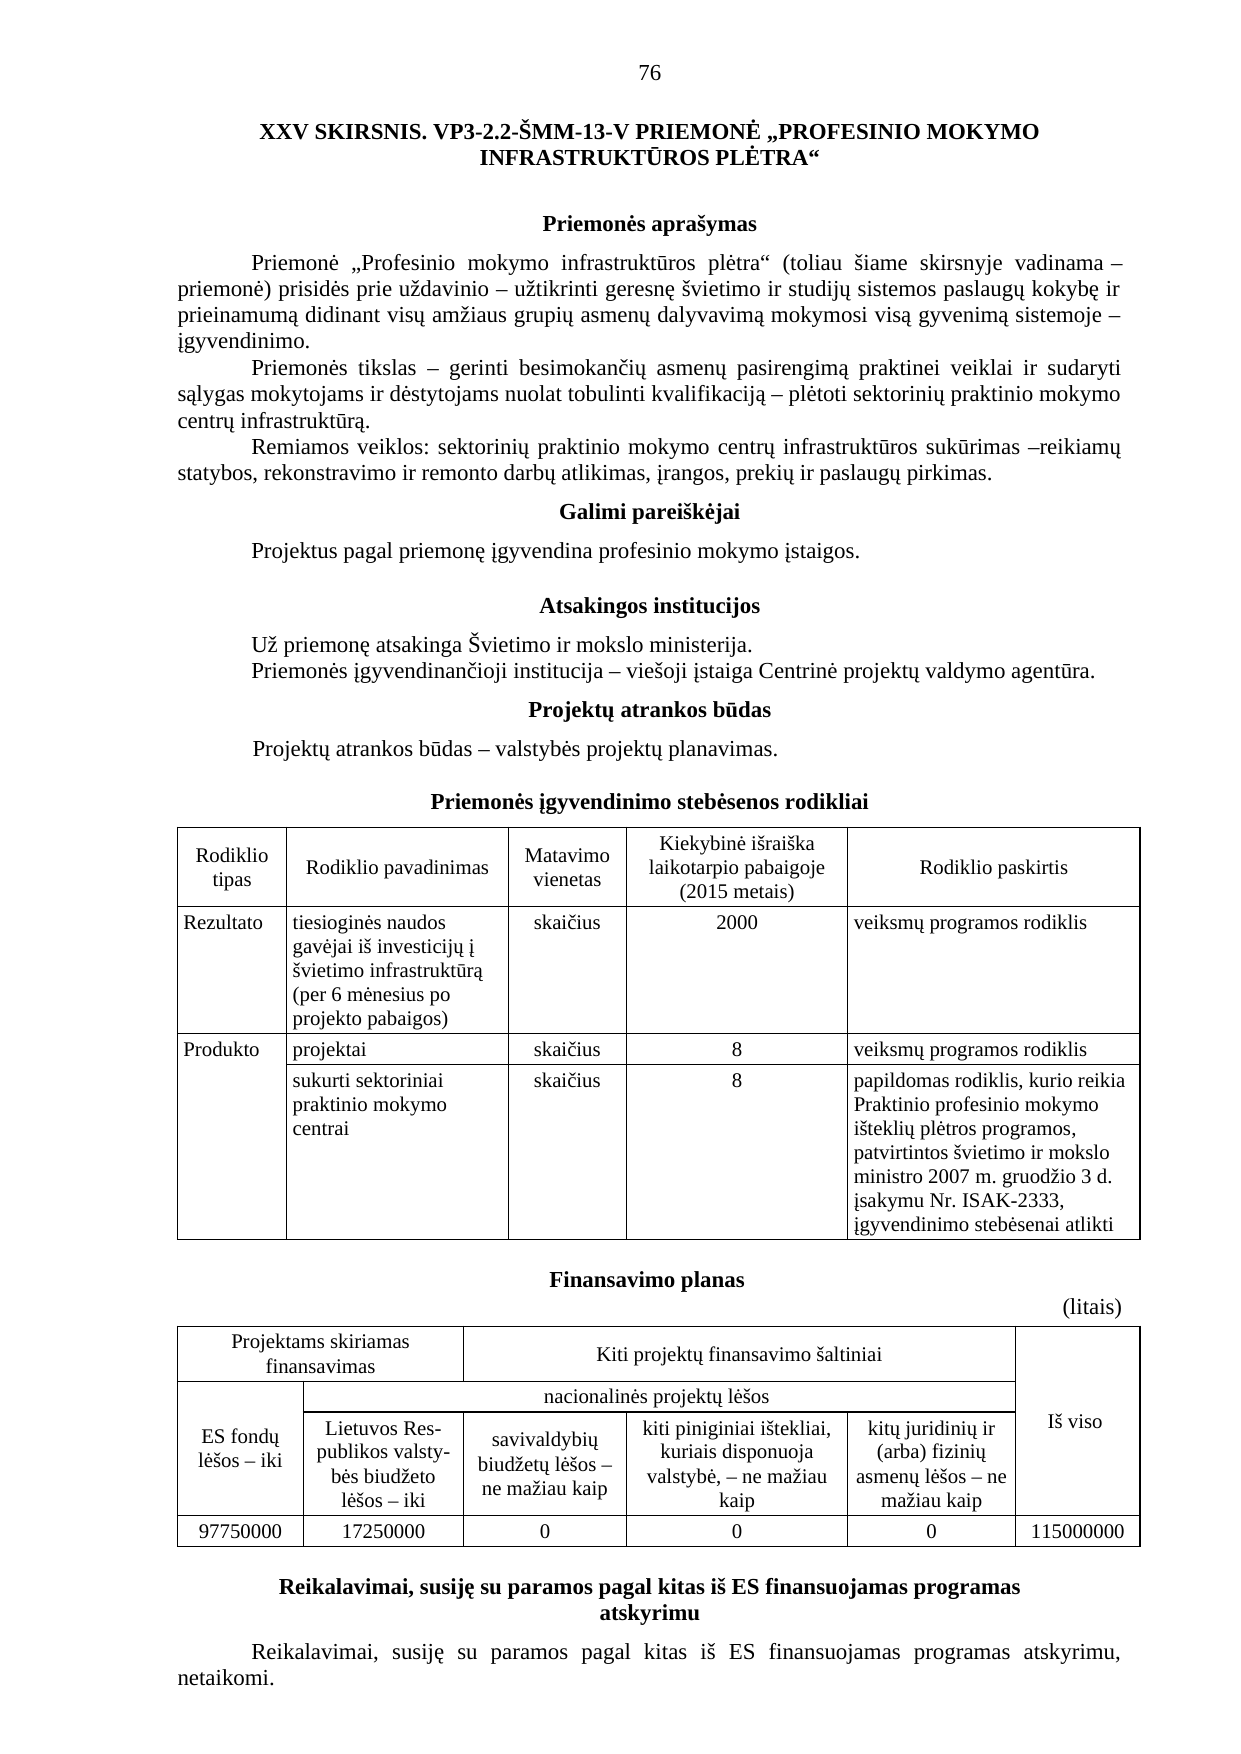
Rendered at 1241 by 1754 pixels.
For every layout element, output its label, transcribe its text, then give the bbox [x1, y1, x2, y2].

table_cell 17250000 [304, 1516, 463, 1546]
table_header Rodiklio paskirtis [848, 828, 1139, 906]
text Priemonė „Profesinio mokymo infrastruktūros plėtra“ (toliau šiame skirsnyje vadinama – priemonė) prisidės prie uždavinio – užtikrinti geresnę švietimo ir studijų sistemos paslaugų kokybę ir prieinamumą didinant visų amžiaus grupių asmenų dalyvavimą mokymosi visą gyvenimą sistemoje – įgyvendinimo. [177, 248, 1122, 354]
text (litais) [177, 1293, 1122, 1319]
table_header Iš viso [1016, 1327, 1139, 1514]
table_cell Produkto [178, 1034, 286, 1239]
table_cell nacionalinės projektų lėšos [304, 1382, 1015, 1411]
text Už priemonę atsakinga Švietimo ir mokslo ministerija. [177, 631, 1122, 657]
text Priemonės tikslas – gerinti besimokančių asmenų pasirengimą praktinei veiklai ir sudaryti sąlygas mokytojams ir dėstytojams nuolat tobulinti kvalifikaciją – plėtoti sektorinių praktinio mokymo centrų infrastruktūrą. [177, 354, 1122, 433]
table_cell 115000000 [1016, 1516, 1139, 1546]
text Priemonės įgyvendinimo stebėsenos rodikliai [177, 788, 1122, 814]
table_cell sukurti sektoriniai praktinio mokymo centrai [287, 1065, 508, 1239]
table_cell Lietuvos Res­publikos valsty­bės biudžeto lėšos – iki [304, 1413, 463, 1514]
table_cell veiksmų programos rodiklis [848, 907, 1139, 1033]
table_cell projektai [287, 1034, 508, 1064]
table_cell 0 [464, 1516, 626, 1546]
text Priemonės įgyvendinančioji institucija – viešoji įstaiga Centrinė projektų valdymo agentūra. [177, 657, 1122, 684]
text XXV SKIRSNIS. VP3-2.2-ŠMM-13-V PRIEMONĖ „PROFESINIO MOKYMO INFRASTRUKTŪROS PLĖTRA“ [177, 118, 1122, 171]
text Projektus pagal priemonę įgyvendina profesinio mokymo įstaigos. [177, 537, 1122, 563]
table_cell savivaldybių biudžetų lėšos – ne mažiau kaip [464, 1413, 626, 1514]
text Priemonės aprašymas [177, 210, 1122, 236]
text Finansavimo planas [177, 1267, 1122, 1293]
text Remiamos veiklos: sektorinių praktinio mokymo centrų infrastruktūros sukūrimas –reikiamų statybos, rekonstravimo ir remonto darbų atlikimas, įrangos, prekių ir paslaugų pirkimas. [177, 433, 1122, 486]
table_header Rodiklio pavadinimas [287, 828, 508, 906]
table_cell 8 [627, 1034, 847, 1064]
table_cell tiesioginės naudos gavėjai iš investicijų į švietimo infrastruktūrą (per 6 mėnesius po projekto pabaigos) [287, 907, 508, 1033]
table_cell 0 [848, 1516, 1015, 1546]
table_header Matavimo vienetas [509, 828, 626, 906]
table_cell papildomas rodiklis, kurio reikia Praktinio profesinio mokymo išteklių plėtros programos, patvirtintos švietimo ir mokslo ministro 2007 m. gruodžio 3 d. įsakymu Nr. ISAK-2333, įgyvendinimo stebėsenai atlikti [848, 1065, 1139, 1239]
table_cell kitų juridinių ir (arba) fizinių asmenų lėšos – ne mažiau kaip [848, 1413, 1015, 1514]
table_header Rodiklio tipas [178, 828, 286, 906]
table_cell 0 [627, 1516, 847, 1546]
table_cell 8 [627, 1065, 847, 1239]
table_cell Rezultato [178, 907, 286, 1033]
table_cell skaičius [509, 1065, 626, 1239]
text Galimi pareiškėjai [177, 498, 1122, 524]
table_cell skaičius [509, 907, 626, 1033]
text Reikalavimai, susiję su paramos pagal kitas iš ES finansuojamas programas atskyrimu [177, 1573, 1122, 1626]
table_cell 97750000 [178, 1516, 303, 1546]
text Reikalavimai, susiję su paramos pagal kitas iš ES finansuojamas programas atskyrimu, netaikomi. [177, 1638, 1122, 1691]
table_cell ES fondų lėšos – iki [178, 1382, 303, 1514]
table_cell 2000 [627, 907, 847, 1033]
text Projektų atrankos būdas – valstybės projektų planavimas. [215, 735, 1122, 761]
table_header Projektams skiriamas finansavimas [178, 1327, 463, 1381]
table_cell skaičius [509, 1034, 626, 1064]
table_header Kiti projektų finansavimo šaltiniai [464, 1327, 1015, 1381]
text Projektų atrankos būdas [177, 696, 1122, 723]
table_cell veiksmų programos rodiklis [848, 1034, 1139, 1064]
table_cell kiti piniginiai ištekliai, kuriais disponuoja valstybė, – ne mažiau kaip [627, 1413, 847, 1514]
table_header Kiekybinė išraiška laikotarpio pabaigoje (2015 metais) [627, 828, 847, 906]
text Atsakingos institucijos [177, 592, 1122, 618]
